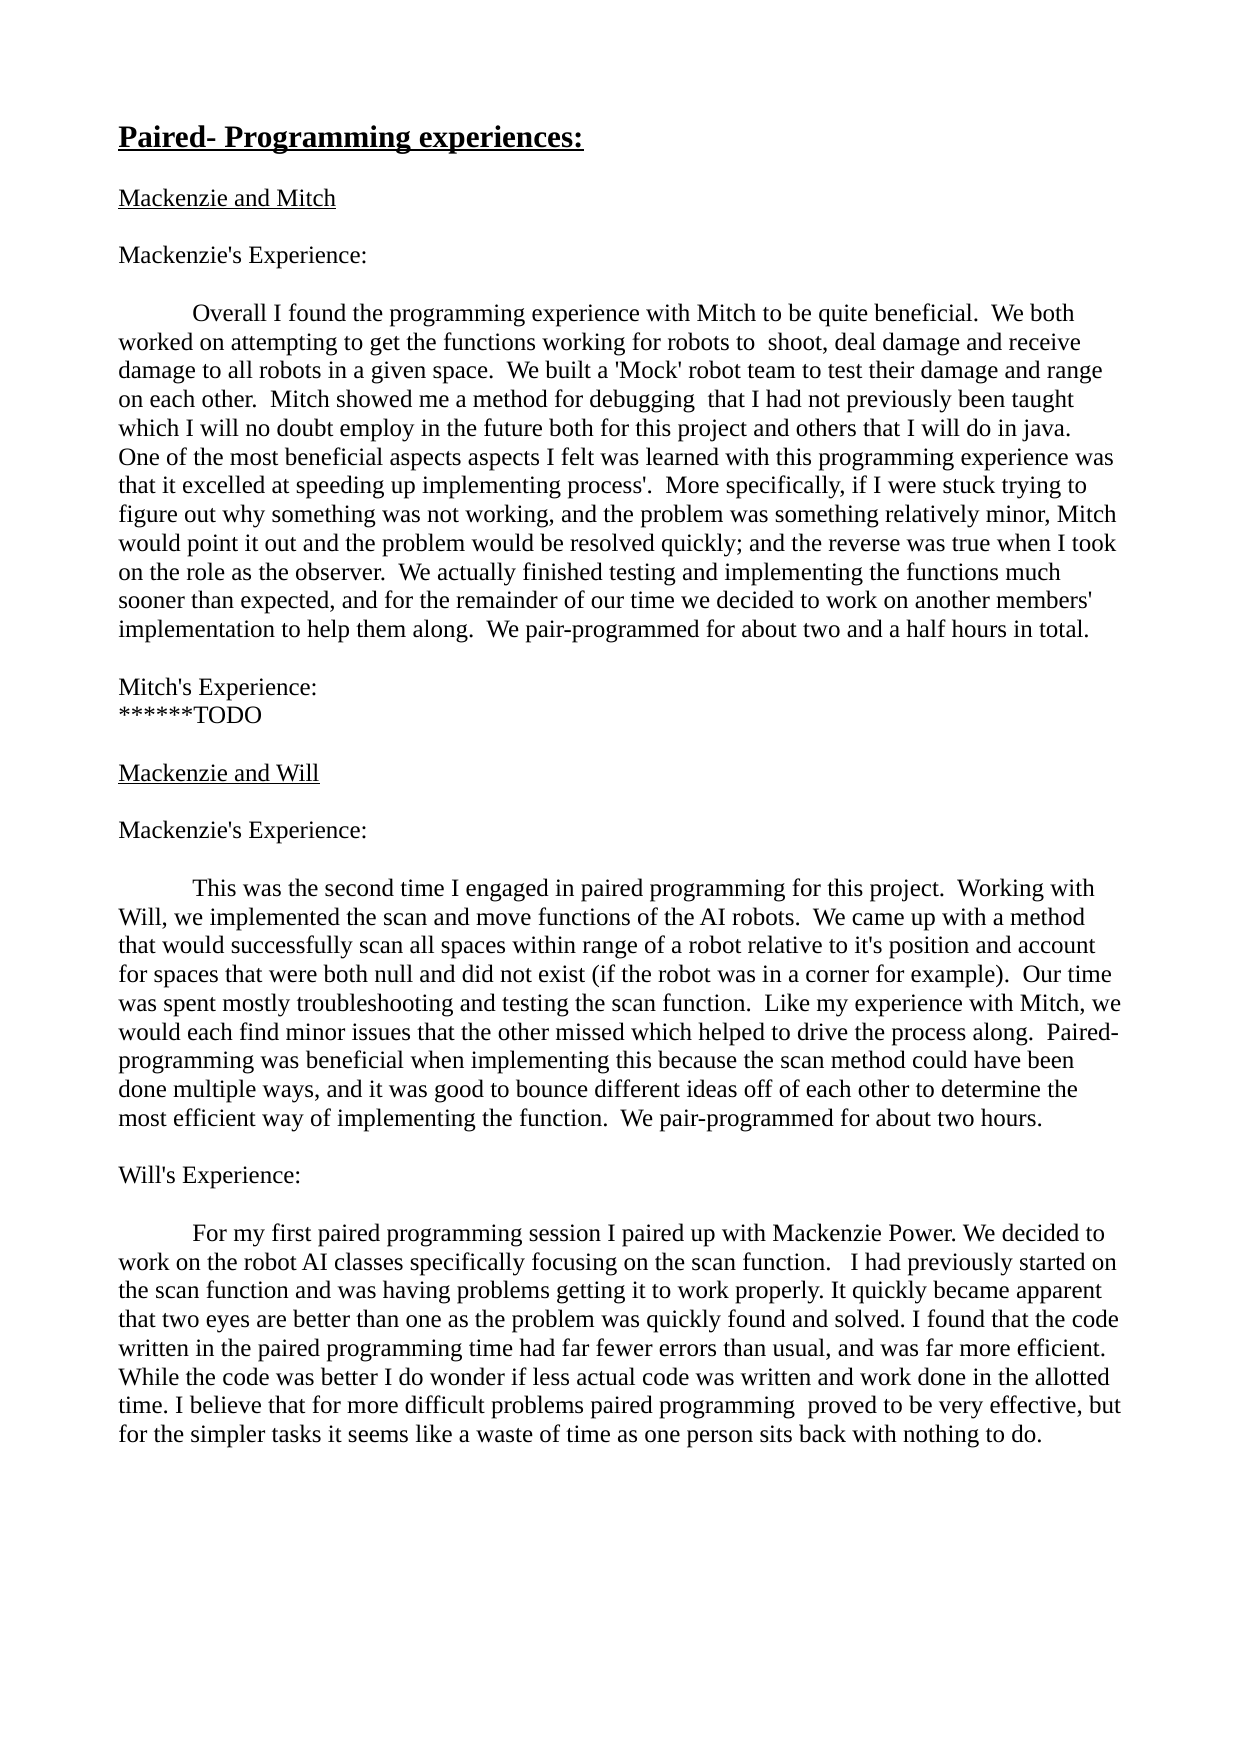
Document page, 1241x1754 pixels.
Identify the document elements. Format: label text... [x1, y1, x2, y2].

text ******TODO [118, 700, 1122, 729]
text Mackenzie and Will [118, 758, 1122, 787]
text Mackenzie's Experience: [118, 815, 1122, 844]
text Mackenzie and Mitch [118, 183, 1122, 212]
text This was the second time I engaged in paired programming for this project. Working with Will, we implemented the scan and move functions of the AI robots. We came up with a method that would successfully scan all spaces within range of a robot relative to it's position and account for spaces that were both null and did not exist (if the robot was in a corner for example). Our time was spent mostly troubleshooting and testing the scan function. Like my experience with Mitch, we would each find minor issues that the other missed which helped to drive the process along. Paired-programming was beneficial when implementing this because the scan method could have been done multiple ways, and it was good to bounce different ideas off of each other to determine the most efficient way of implementing the function. We pair-programmed for about two hours. [118, 873, 1122, 1132]
text Overall I found the programming experience with Mitch to be quite beneficial. We both worked on attempting to get the functions working for robots to shoot, deal damage and receive damage to all robots in a given space. We built a 'Mock' robot team to test their damage and range on each other. Mitch showed me a method for debugging that I had not previously been taught which I will no doubt employ in the future both for this project and others that I will do in java. One of the most beneficial aspects aspects I felt was learned with this programming experience was that it excelled at speeding up implementing process'. More specifically, if I were stuck trying to figure out why something was not working, and the problem was something relatively minor, Mitch would point it out and the problem would be resolved quickly; and the reverse was true when I took on the role as the observer. We actually finished testing and implementing the functions much sooner than expected, and for the remainder of our time we decided to work on another members' implementation to help them along. We pair-programmed for about two and a half hours in total. [118, 298, 1122, 643]
text For my first paired programming session I paired up with Mackenzie Power. We decided to work on the robot AI classes specifically focusing on the scan function. I had previously started on the scan function and was having problems getting it to work properly. It quickly became apparent that two eyes are better than one as the problem was quickly found and solved. I found that the code written in the paired programming time had far fewer errors than usual, and was far more efficient. [118, 1218, 1122, 1362]
text Paired- Programming experiences: [118, 118, 1122, 154]
text Mackenzie's Experience: [118, 240, 1122, 269]
text Will's Experience: [118, 1160, 1122, 1189]
text While the code was better I do wonder if less actual code was written and work done in the allotted time. I believe that for more difficult problems paired programming proved to be very effective, but for the simpler tasks it seems like a waste of time as one person sits back with nothing to do. [118, 1362, 1122, 1448]
text Mitch's Experience: [118, 672, 1122, 700]
